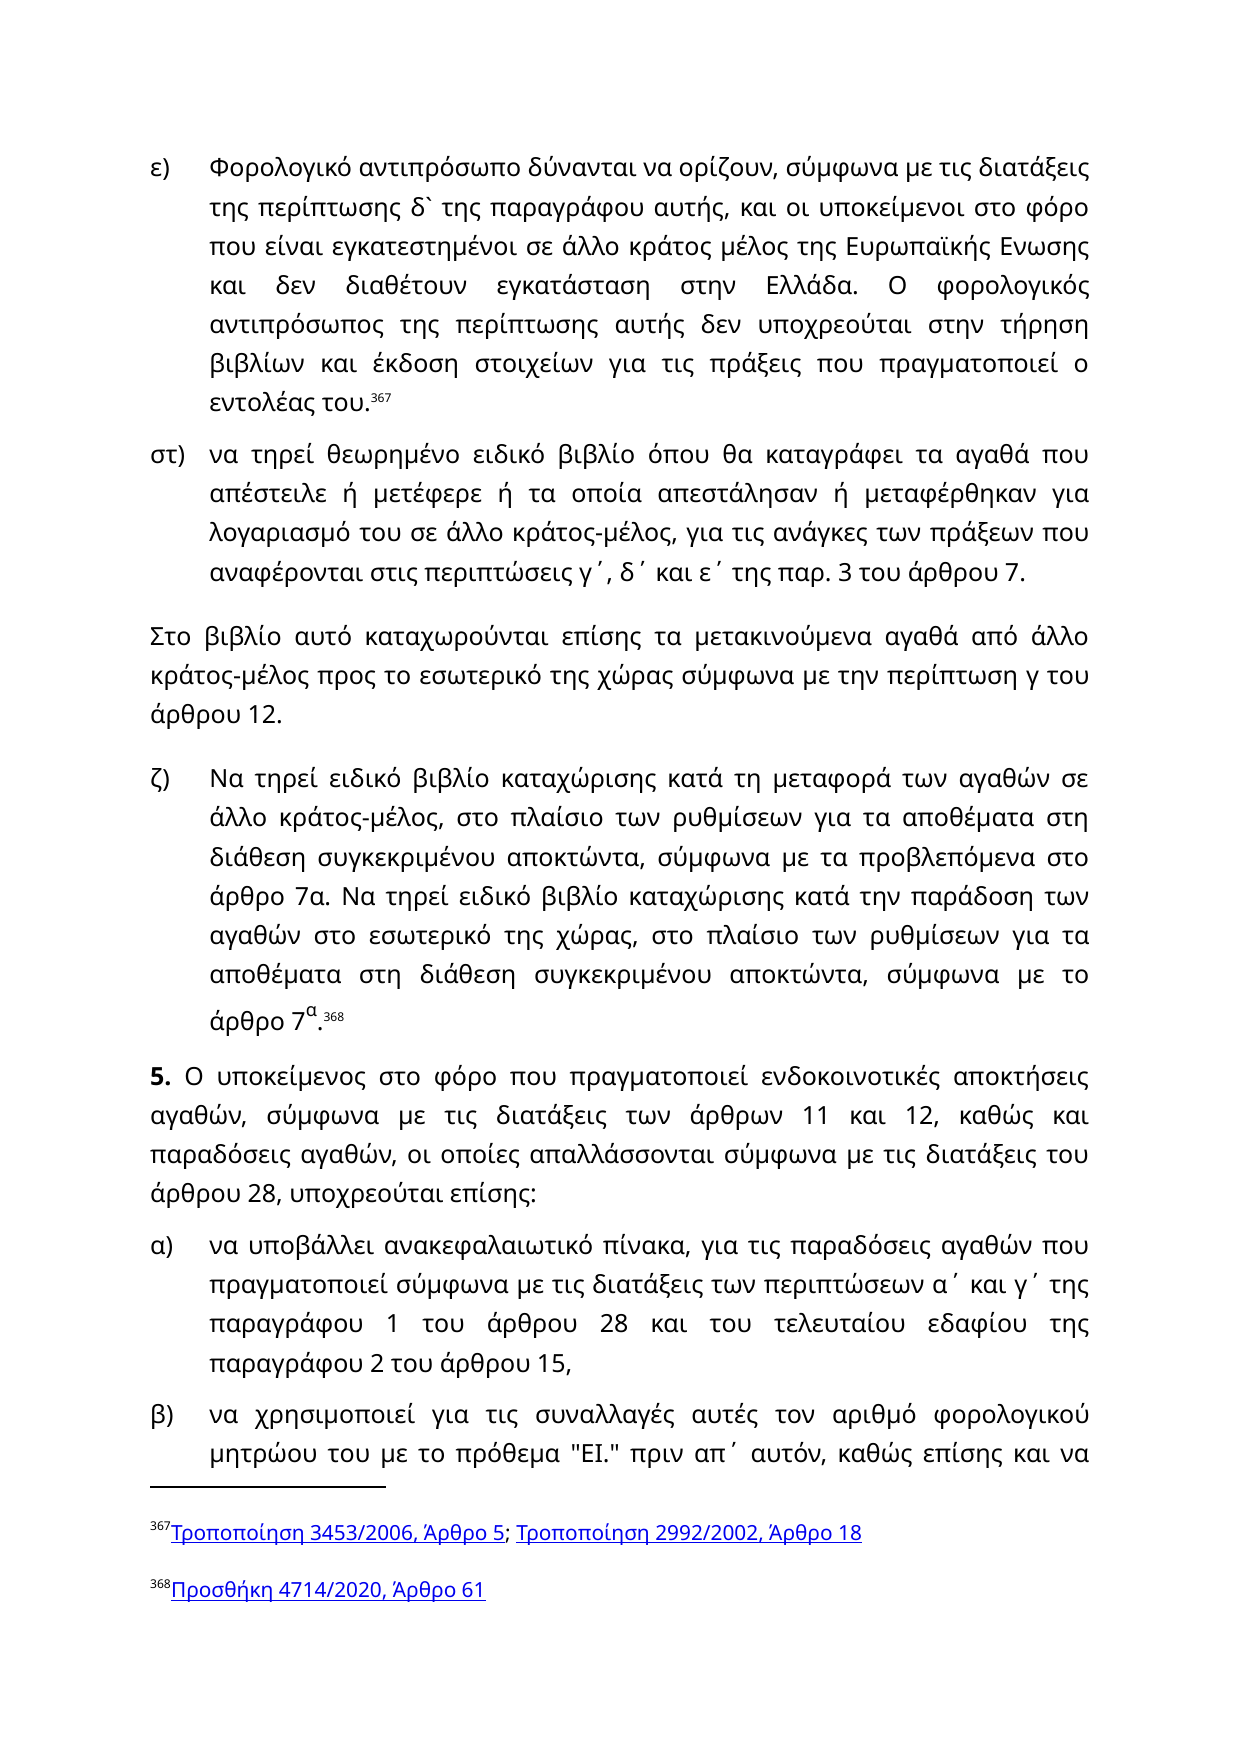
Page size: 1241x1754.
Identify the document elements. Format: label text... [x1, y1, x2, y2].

list α) να υποβάλλει ανακεφαλαιωτικό πίνακα, για τις παραδόσεις αγαθών που πραγματοποιεί σύμφωνα με τις διατάξεις των περιπτώσεων α΄ και γ΄ της παραγράφου 1 του άρθρου 28 και του τελευταίου εδαφίου της παραγράφου 2 του άρθρου 15, [150, 1228, 1090, 1379]
text Στο βιβλίο αυτό καταχωρούνται επίσης τα μετακινούμενα αγαθά από άλλο κράτος-μέλος προς το εσωτερικό της χώρας σύμφωνα με την περίπτωση γ του άρθρου 12. [150, 618, 1090, 731]
text Προσθήκη 4714/2020, Άρθρο 61 [150, 1576, 1090, 1604]
text Τροποποίηση 3453/2006, Άρθρο 5; Τροποποίηση 2992/2002, Άρθρο 18 [150, 1518, 1090, 1546]
list β) να χρησιμοποιεί για τις συναλλαγές αυτές τον αριθμό φορολογικού μητρώου του με το πρόθεμα "ΕΙ." πριν απ΄ αυτόν, καθώς επίσης και να [150, 1397, 1090, 1470]
text 5. Ο υποκείμενος στο φόρο που πραγματοποιεί ενδοκοινοτικές αποκτήσεις αγαθών, σύμφωνα με τις διατάξεις των άρθρων 11 και 12, καθώς και παραδόσεις αγαθών, οι οποίες απαλλάσσονται σύμφωνα με τις διατάξεις του άρθρου 28, υποχρεούται επίσης: [150, 1058, 1090, 1210]
list στ) να τηρεί θεωρημένο ειδικό βιβλίο όπου θα καταγράφει τα αγαθά που απέστειλε ή μετέφερε ή τα οποία απεστάλησαν ή μεταφέρθηκαν για λογαριασμό του σε άλλο κράτος-μέλος, για τις ανάγκες των πράξεων που αναφέρονται στις περιπτώσεις γ΄, δ΄ και ε΄ της παρ. 3 του άρθρου 7. [150, 437, 1090, 588]
list ζ) Να τηρεί ειδικό βιβλίο καταχώρισης κατά τη μεταφορά των αγαθών σε άλλο κράτος-μέλος, στο πλαίσιο των ρυθμίσεων για τα αποθέματα στη διάθεση συγκεκριμένου αποκτώντα, σύμφωνα με τα προβλεπόμενα στο άρθρο 7α. Να τηρεί ειδικό βιβλίο καταχώρισης κατά την παράδοση των αγαθών στο εσωτερικό της χώρας, στο πλαίσιο των ρυθμίσεων για τα αποθέματα στη διάθεση συγκεκριμένου αποκτώντα, σύμφωνα με το άρθρο 7α. [150, 761, 1090, 1040]
list ε) Φορολογικό αντιπρόσωπο δύνανται να ορίζουν, σύμφωνα με τις διατάξεις της περίπτωσης δ` της παραγράφου αυτής, και οι υποκείμενοι στο φόρο που είναι εγκατεστημένοι σε άλλο κράτος μέλος της Ευρωπαϊκής Ενωσης και δεν διαθέτουν εγκατάσταση στην Ελλάδα. Ο φορολογικός αντιπρόσωπος της περίπτωσης αυτής δεν υποχρεούται στην τήρηση βιβλίων και έκδοση στοιχείων για τις πράξεις που πραγματοποιεί ο εντολέας του. [150, 150, 1090, 419]
